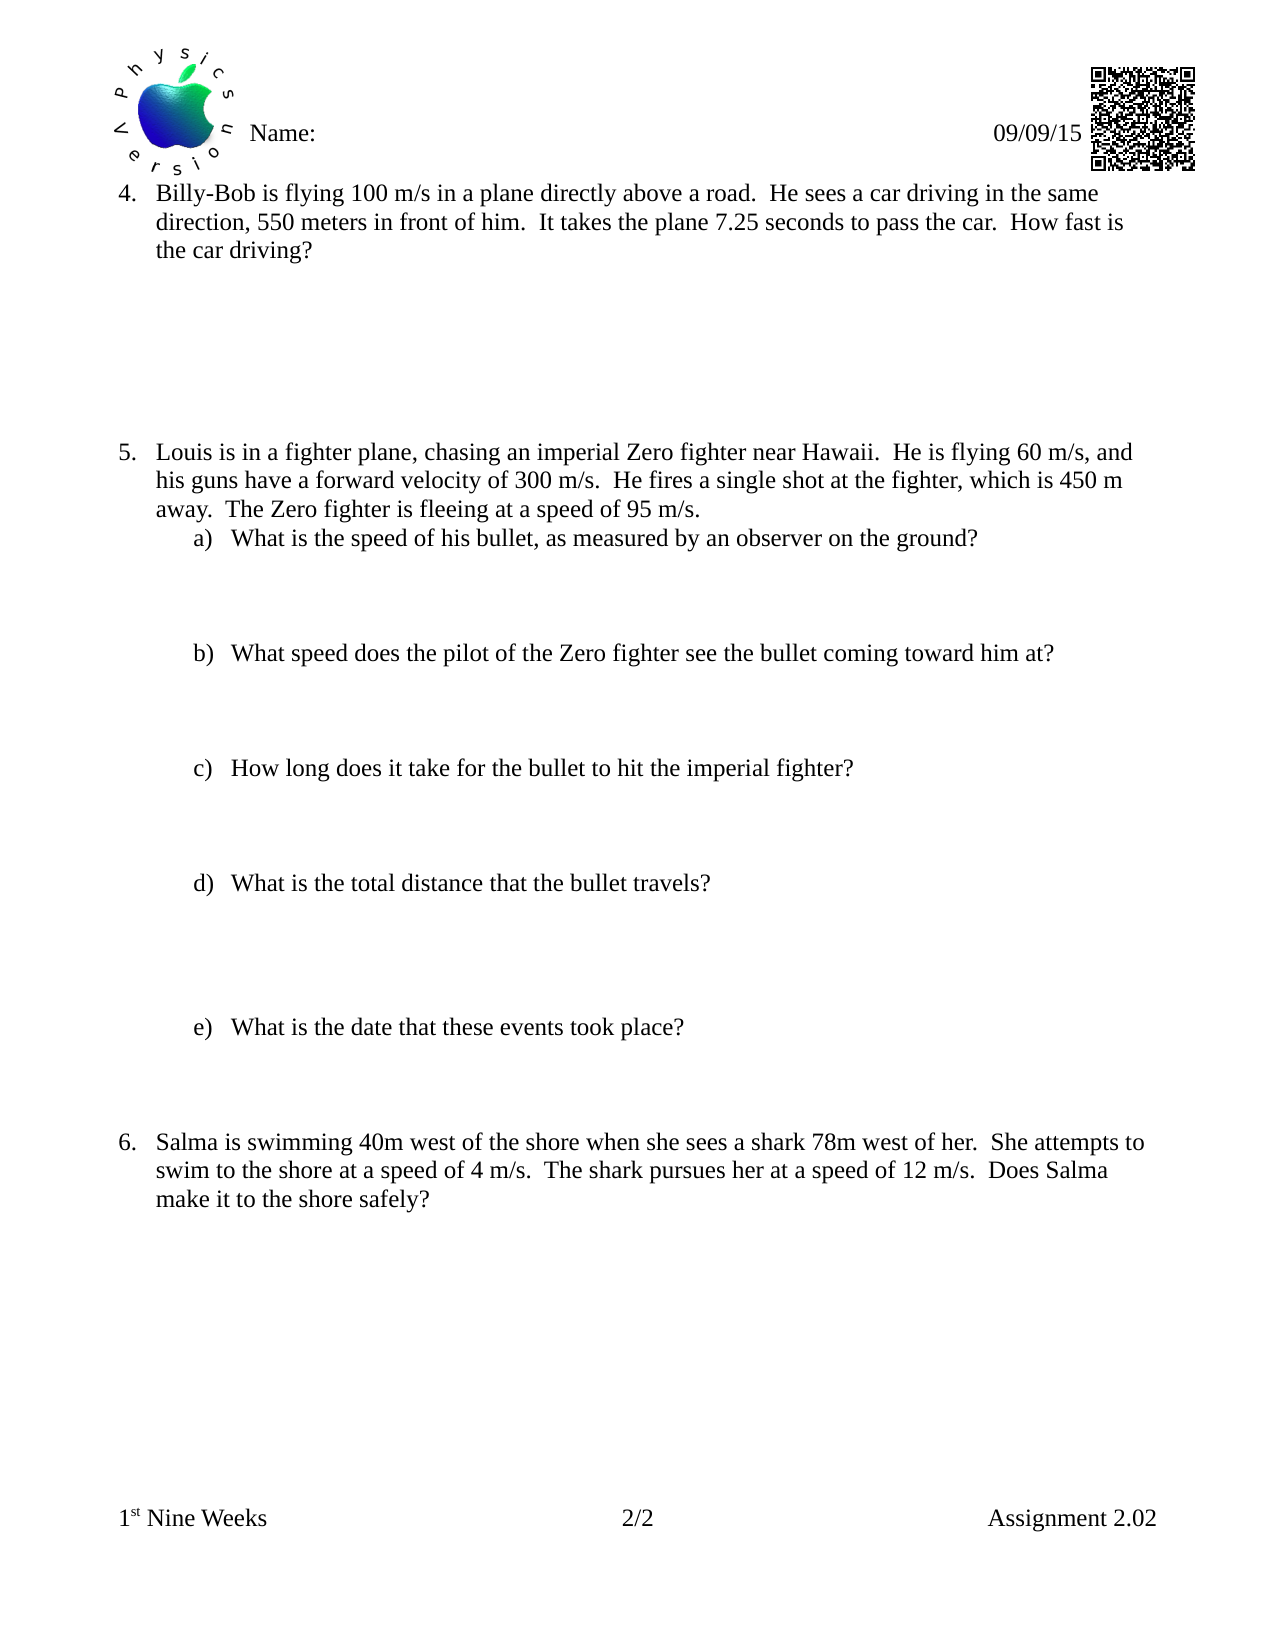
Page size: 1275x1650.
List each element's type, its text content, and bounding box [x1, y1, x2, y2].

list What is the total distance that the bullet travels? [193, 868, 1157, 897]
list How long does it take for the bullet to hit the imperial fighter? [193, 753, 1157, 782]
list What is the date that these events took place? [193, 1012, 1157, 1041]
list Louis is in a fighter plane, chasing an imperial Zero fighter near Hawaii. He is flying 60 m/s, and his guns have a forward velocity of 300 m/s. He fires a single shot at the fighter, which is 450 m away. The Zero fighter is fleeing at a speed of 95 m/s. [118, 437, 1157, 523]
list Billy-Bob is flying 100 m/s in a plane directly above a road. He sees a car driving in the same direction, 550 meters in front of him. It takes the plane 7.25 seconds to pass the car. How fast is the car driving? [118, 176, 1157, 264]
list Salma is swimming 40m west of the shore when she sees a shark 78m west of her. She attempts to swim to the shore at a speed of 4 m/s. The shark pursues her at a speed of 12 m/s. Does Salma make it to the shore safely? [118, 1127, 1157, 1213]
list What speed does the pilot of the Zero fighter see the bullet coming toward him at? [193, 638, 1157, 667]
picture [1082, 58, 1203, 179]
list What is the speed of his bullet, as measured by an observer on the ground? [193, 523, 1157, 552]
picture [113, 48, 234, 176]
